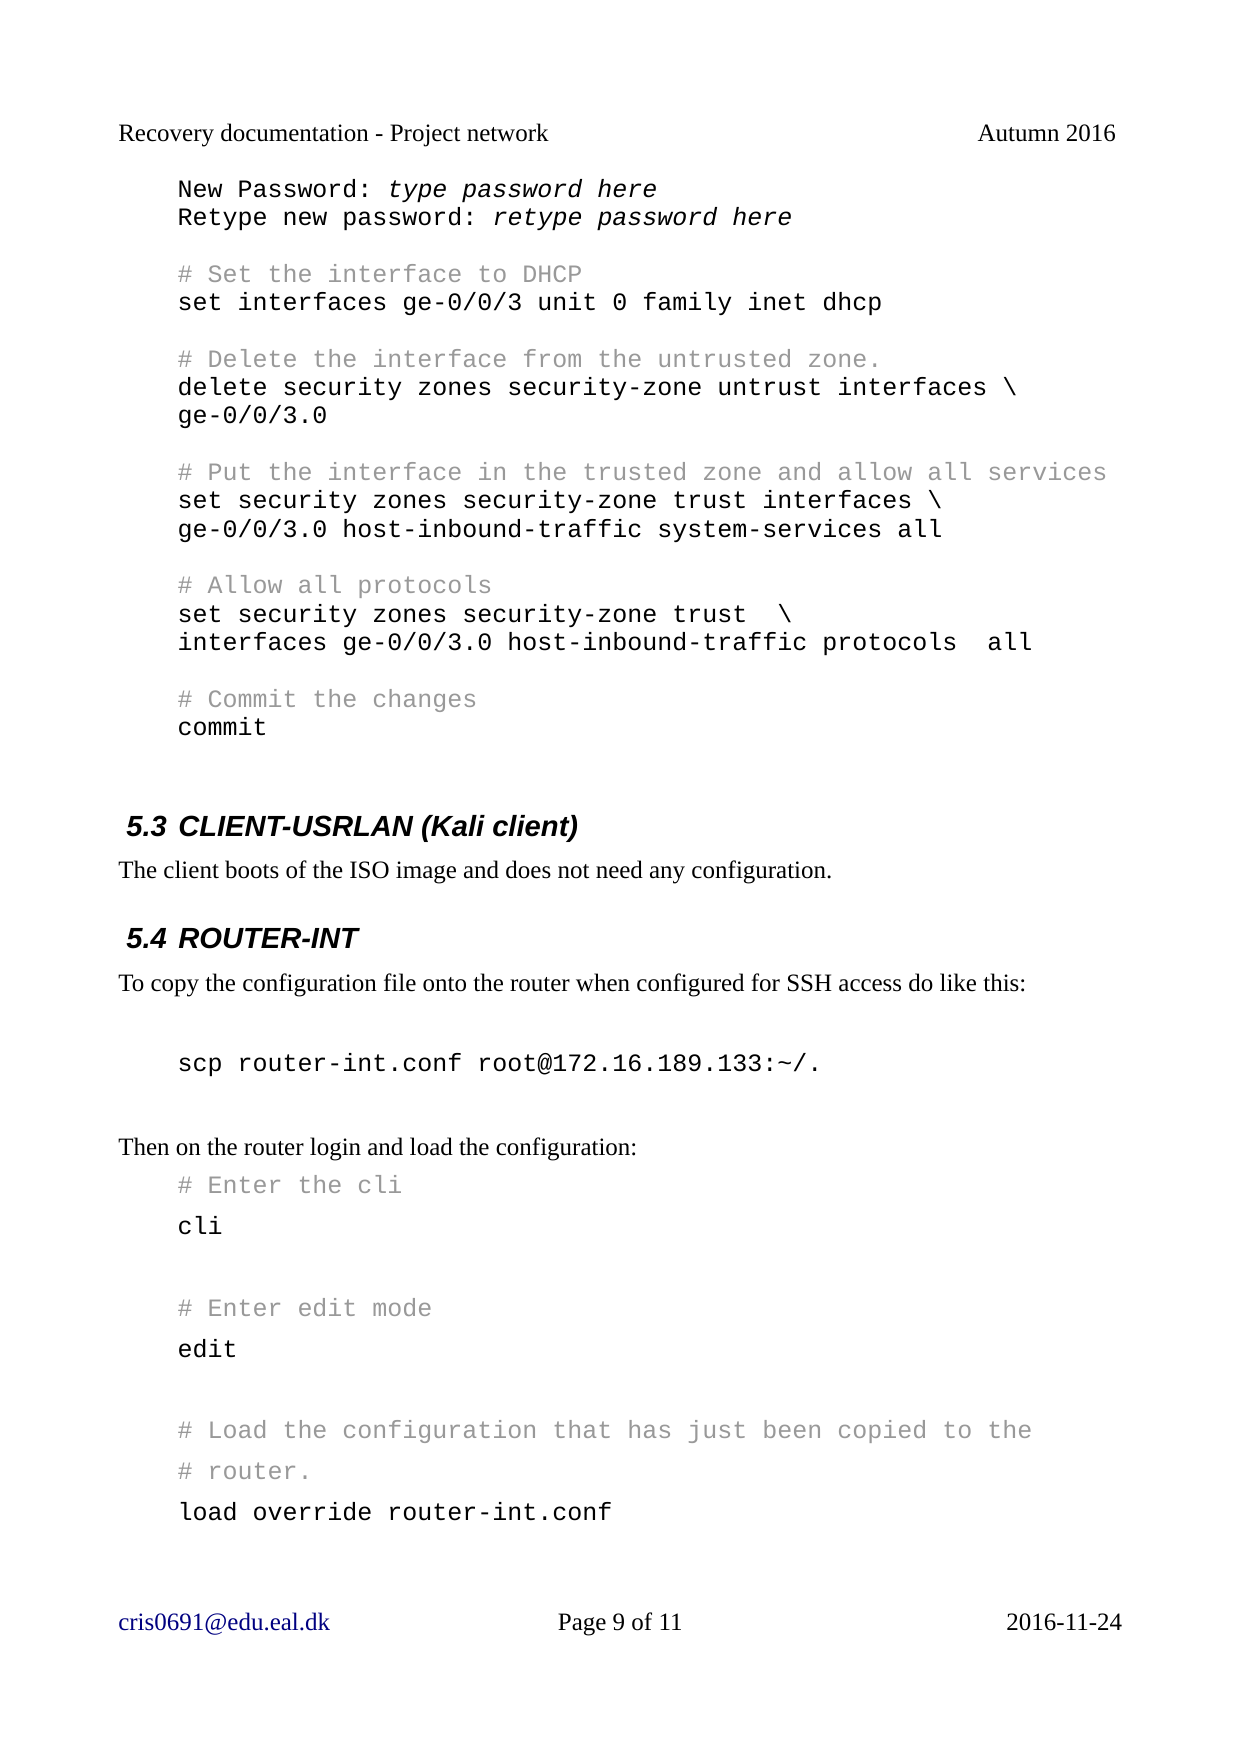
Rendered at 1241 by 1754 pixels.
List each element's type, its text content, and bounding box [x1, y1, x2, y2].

text # Allow all protocols [177, 573, 1122, 601]
subtitle ROUTER-INT [118, 922, 1122, 955]
text ge-0/0/3.0 [177, 403, 1122, 431]
text New Password: type password here [177, 176, 1122, 205]
text # Delete the interface from the untrusted zone. [177, 346, 1122, 375]
text Then on the router login and load the configuration: [118, 1132, 1122, 1161]
text delete security zones security-zone untrust interfaces \ [177, 375, 1122, 403]
text # Commit the changes [177, 686, 1122, 715]
text scp router-int.conf root@172.16.189.133:~/. [177, 1050, 1122, 1078]
text # Enter edit mode [177, 1296, 1122, 1324]
text Retype new password: retype password here [177, 205, 1122, 233]
text set interfaces ge-0/0/3 unit 0 family inet dhcp [177, 290, 1122, 318]
text # Put the interface in the trusted zone and allow all services [177, 460, 1122, 488]
subtitle CLIENT-USRLAN (Kali client) [118, 809, 1122, 843]
text # Set the interface to DHCP [177, 261, 1122, 290]
text ge-0/0/3.0 host-inbound-traffic system-services all [177, 516, 1122, 545]
text # Enter the cli [177, 1173, 1122, 1201]
text # router. [177, 1459, 1122, 1487]
text commit [177, 715, 1122, 743]
text set security zones security-zone trust interfaces \ [177, 488, 1122, 516]
text load override router-int.conf [177, 1500, 1122, 1528]
text cli [177, 1214, 1122, 1242]
text To copy the configuration file onto the router when configured for SSH access do like this: [118, 968, 1122, 996]
text set security zones security-zone trust \ interfaces ge-0/0/3.0 host-inbound-traffic protocols all [177, 601, 1122, 658]
text edit [177, 1336, 1122, 1365]
text The client boots of the ISO image and does not need any configuration. [118, 855, 1122, 884]
text # Load the configuration that has just been copied to the [177, 1418, 1122, 1446]
